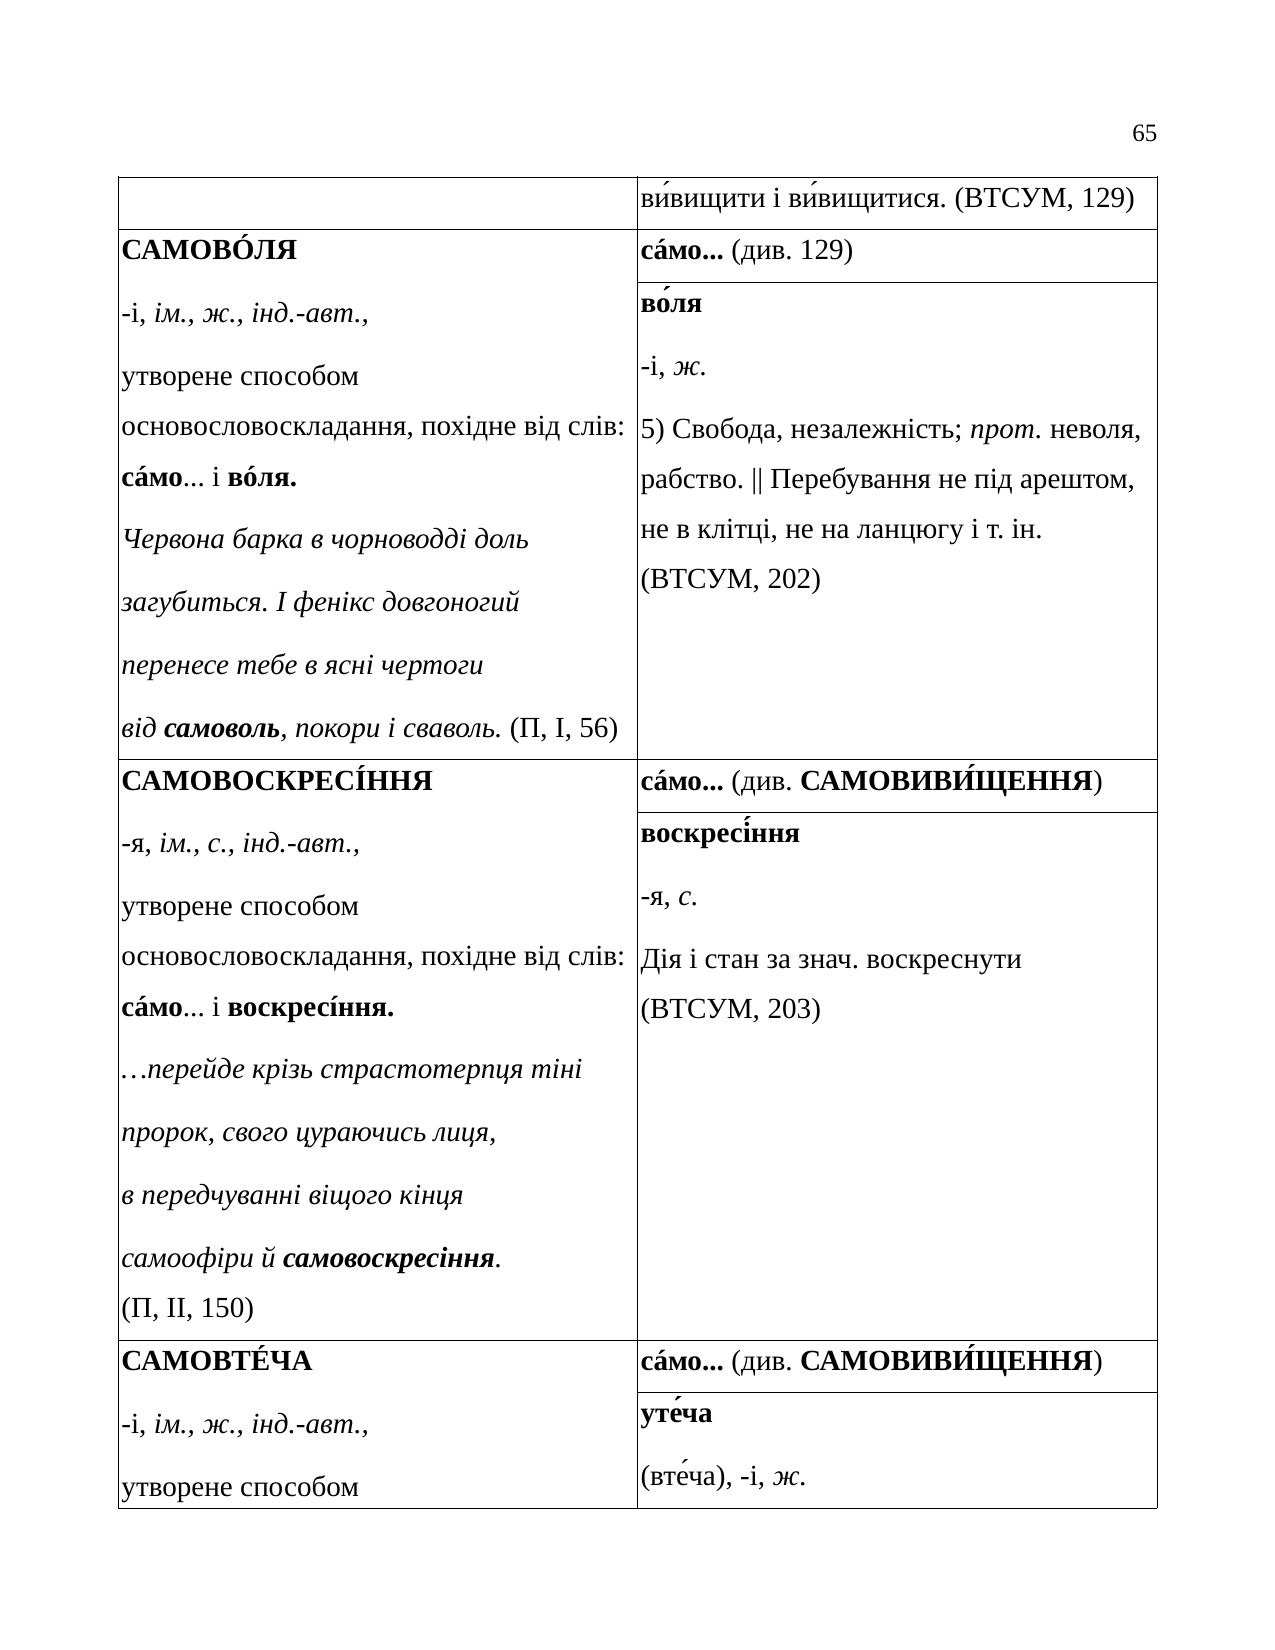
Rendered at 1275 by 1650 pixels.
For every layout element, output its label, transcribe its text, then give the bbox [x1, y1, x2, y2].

table_cell ви́вищити і ви́вищитися. (ВТСУМ, 129) [638, 178, 1157, 229]
table_cell сáмо... (див. САМОВИВИ́ЩЕННЯ) [638, 760, 1157, 812]
table_cell во́ля -і, ж. 5) Свобода, незалежність; прот. неволя, рабство. || Перебування не під арештом, не в клітці, не на ланцюгу і т. ін. (ВТСУМ, 202) [638, 283, 1157, 759]
table_cell сáмо... (див. 129) [638, 230, 1157, 282]
table_cell [119, 178, 637, 229]
table_cell САМОВОСКРЕСÍННЯ -я, ім., с., інд.-авт., утворене способом основословоскладання, похідне від слів: сáмо... і воскресíння. …перейде крізь страстотерпця тіні пророк, свого цураючись лиця, в передчуванні віщого кінця самоофіри й самовоскресіння. (П, ІІ, 150) [119, 760, 637, 1339]
table_cell САМОВТÉЧА -і, ім., ж., інд.-авт., утворене способом [119, 1341, 637, 1507]
table_cell уте́ча (вте́ча), -і, ж. [638, 1393, 1157, 1507]
table_cell воскресі́ння -я, с. Дія і стан за знач. воскреснути (ВТСУМ, 203) [638, 813, 1157, 1339]
table_cell сáмо... (див. САМОВИВИ́ЩЕННЯ) [638, 1341, 1157, 1392]
table_cell САМОВÓЛЯ -і, ім., ж., інд.-авт., утворене способом основословоскладання, похідне від слів: сáмо... і вóля. Червона барка в чорноводді доль загубиться. І фенікс довгоногий перенесе тебе в ясні чертоги від самоволь, покори і сваволь. (П, І, 56) [119, 230, 637, 759]
